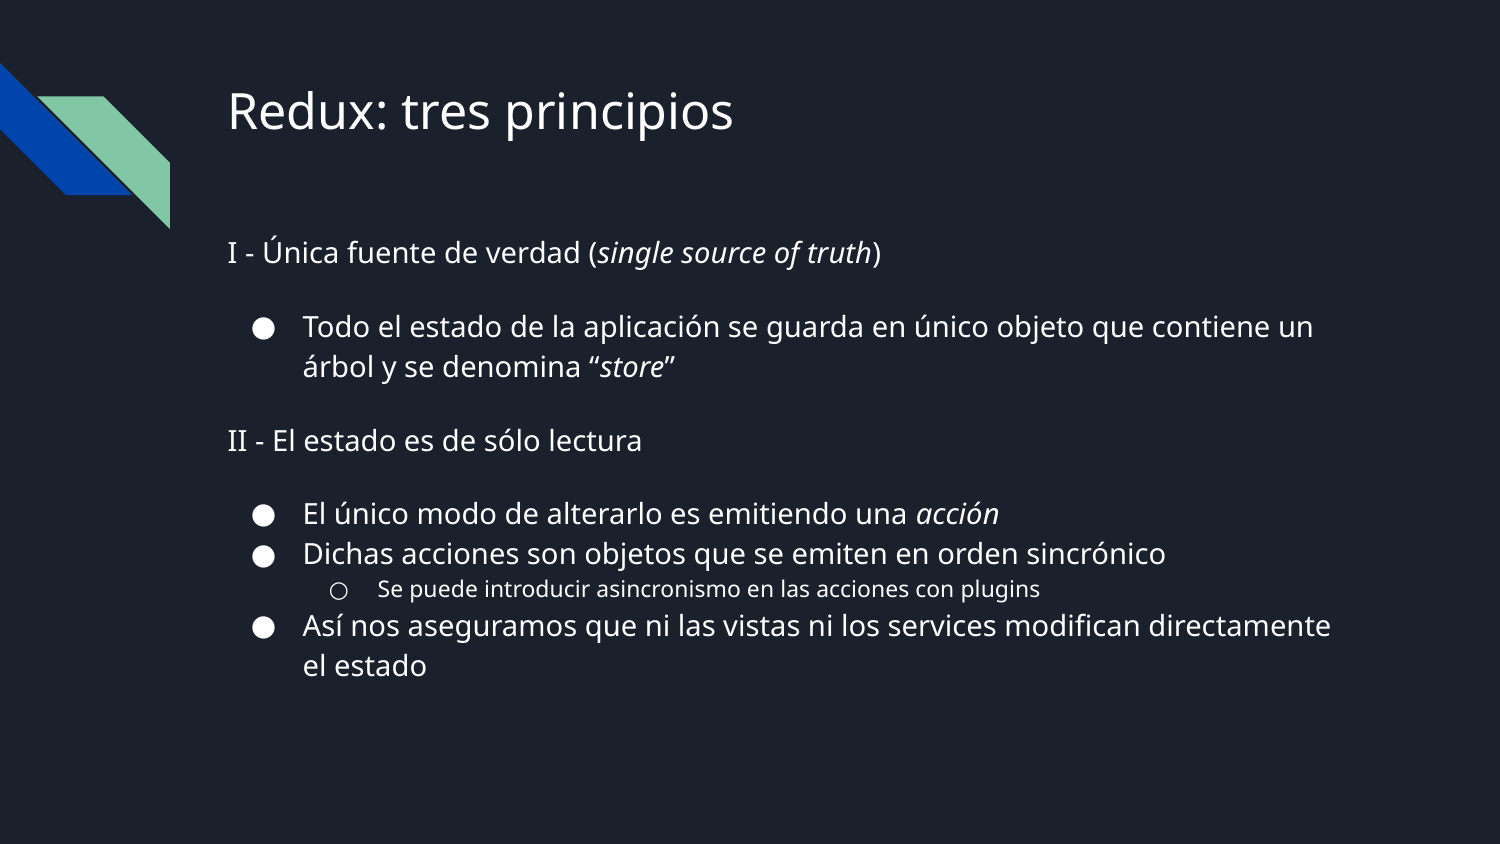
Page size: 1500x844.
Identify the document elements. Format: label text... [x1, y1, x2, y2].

text_box I - Única fuente de verdad (single source of truth) Todo el estado de la aplicación se guarda en único objeto que contiene un árbol y se denomina “store” II - El estado es de sólo lectura El único modo de alterarlo es emitiendo una acción Dichas acciones son objetos que se emiten en orden sincrónico Se puede introducir asincronismo en las acciones con plugins Así nos aseguramos que ni las vistas ni los services modifican directamente el estado [212, 214, 1368, 735]
text_box Redux: tres principios [212, 64, 1368, 214]
